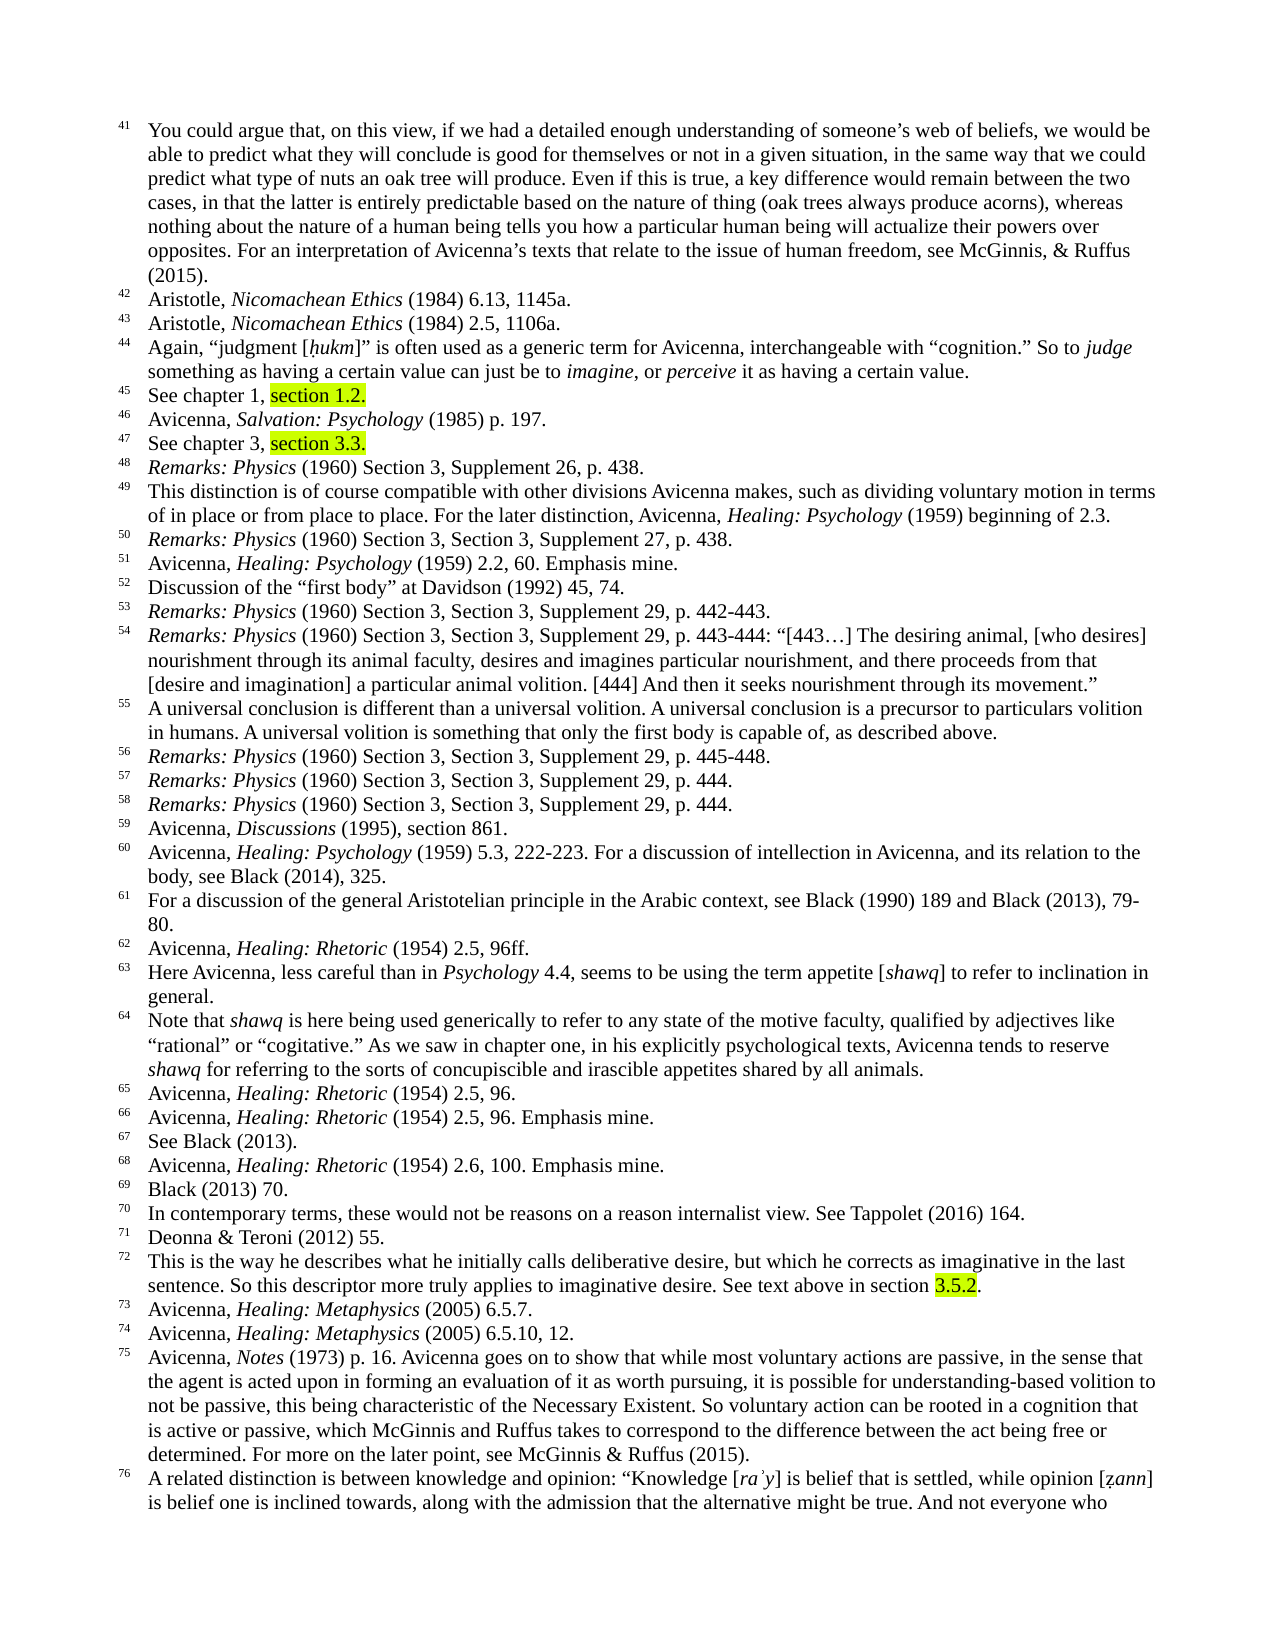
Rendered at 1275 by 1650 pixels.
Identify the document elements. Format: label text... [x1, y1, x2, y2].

text See chapter 1, section 1.2. [118, 383, 1157, 407]
text Remarks: Physics (1960) Section 3, Section 3, Supplement 29, p. 442-443. [118, 599, 1157, 623]
text For a discussion of the general Aristotelian principle in the Arabic context, see Black (1990) 189 and Black (2013), 79-80. [118, 888, 1157, 936]
text Black (2013) 70. [118, 1177, 1157, 1201]
text A universal conclusion is different than a universal volition. A universal conclusion is a precursor to particulars volition in humans. A universal volition is something that only the first body is capable of, as described above. [118, 696, 1157, 744]
text Avicenna, Healing: Rhetoric (1954) 2.6, 100. Emphasis mine. [118, 1153, 1157, 1177]
text In contemporary terms, these would not be reasons on a reason internalist view. See Tappolet (2016) 164. [118, 1201, 1157, 1225]
text Avicenna, Healing: Rhetoric (1954) 2.5, 96. [118, 1081, 1157, 1105]
text Deonna & Teroni (2012) 55. [118, 1225, 1157, 1249]
text You could argue that, on this view, if we had a detailed enough understanding of someone’s web of beliefs, we would be able to predict what they will conclude is good for themselves or not in a given situation, in the same way that we could predict what type of nuts an oak tree will produce. Even if this is true, a key difference would remain between the two cases, in that the latter is entirely predictable based on the nature of thing (oak trees always produce acorns), whereas nothing about the nature of a human being tells you how a particular human being will actualize their powers over opposites. For an interpretation of Avicenna’s texts that relate to the issue of human freedom, see McGinnis, & Ruffus (2015). [118, 118, 1157, 287]
text Remarks: Physics (1960) Section 3, Section 3, Supplement 29, p. 445-448. [118, 744, 1157, 768]
text Again, “judgment [ḥukm]” is often used as a generic term for Avicenna, interchangeable with “cognition.” So to judge something as having a certain value can just be to imagine, or perceive it as having a certain value. [118, 335, 1157, 383]
text Remarks: Physics (1960) Section 3, Supplement 26, p. 438. [118, 455, 1157, 479]
text See chapter 3, section 3.3. [118, 431, 1157, 455]
text Here Avicenna, less careful than in Psychology 4.4, seems to be using the term appetite [shawq] to refer to inclination in general. [118, 960, 1157, 1008]
text Remarks: Physics (1960) Section 3, Section 3, Supplement 29, p. 443-444: “[443…] The desiring animal, [who desires] nourishment through its animal faculty, desires and imagines particular nourishment, and there proceeds from that [desire and imagination] a particular animal volition. [444] And then it seeks nourishment through its movement.” [118, 623, 1157, 696]
text Remarks: Physics (1960) Section 3, Section 3, Supplement 27, p. 438. [118, 527, 1157, 551]
text Avicenna, Notes (1973) p. 16. Avicenna goes on to show that while most voluntary actions are passive, in the sense that the agent is acted upon in forming an evaluation of it as worth pursuing, it is possible for understanding-based volition to not be passive, this being characteristic of the Necessary Existent. So voluntary action can be rooted in a cognition that is active or passive, which McGinnis and Ruffus takes to correspond to the difference between the act being free or determined. For more on the later point, see McGinnis & Ruffus (2015). [118, 1345, 1157, 1466]
text See Black (2013). [118, 1129, 1157, 1153]
text This is the way he describes what he initially calls deliberative desire, but which he corrects as imaginative in the last sentence. So this descriptor more truly applies to imaginative desire. See text above in section 3.5.2. [118, 1249, 1157, 1297]
text Avicenna, Healing: Rhetoric (1954) 2.5, 96. Emphasis mine. [118, 1105, 1157, 1129]
text Remarks: Physics (1960) Section 3, Section 3, Supplement 29, p. 444. [118, 792, 1157, 816]
text Aristotle, Nicomachean Ethics (1984) 2.5, 1106a. [118, 311, 1157, 335]
text Avicenna, Healing: Rhetoric (1954) 2.5, 96ff. [118, 936, 1157, 960]
text Avicenna, Healing: Metaphysics (2005) 6.5.7. [118, 1297, 1157, 1321]
text Avicenna, Discussions (1995), section 861. [118, 816, 1157, 840]
text Note that shawq is here being used generically to refer to any state of the motive faculty, qualified by adjectives like “rational” or “cogitative.” As we saw in chapter one, in his explicitly psychological texts, Avicenna tends to reserve shawq for referring to the sorts of concupiscible and irascible appetites shared by all animals. [118, 1008, 1157, 1081]
text Aristotle, Nicomachean Ethics (1984) 6.13, 1145a. [118, 287, 1157, 311]
text Avicenna, Healing: Psychology (1959) 2.2, 60. Emphasis mine. [118, 551, 1157, 575]
text Avicenna, Salvation: Psychology (1985) p. 197. [118, 407, 1157, 431]
text Discussion of the “first body” at Davidson (1992) 45, 74. [118, 575, 1157, 599]
text A related distinction is between knowledge and opinion: “Knowledge [raʾy] is belief that is settled, while opinion [ẓann] is belief one is inclined towards, along with the admission that the alternative might be true. And not everyone who [118, 1466, 1157, 1514]
text Remarks: Physics (1960) Section 3, Section 3, Supplement 29, p. 444. [118, 768, 1157, 792]
text This distinction is of course compatible with other divisions Avicenna makes, such as dividing voluntary motion in terms of in place or from place to place. For the later distinction, Avicenna, Healing: Psychology (1959) beginning of 2.3. [118, 479, 1157, 527]
text Avicenna, Healing: Metaphysics (2005) 6.5.10, 12. [118, 1321, 1157, 1345]
text Avicenna, Healing: Psychology (1959) 5.3, 222-223. For a discussion of intellection in Avicenna, and its relation to the body, see Black (2014), 325. [118, 840, 1157, 888]
